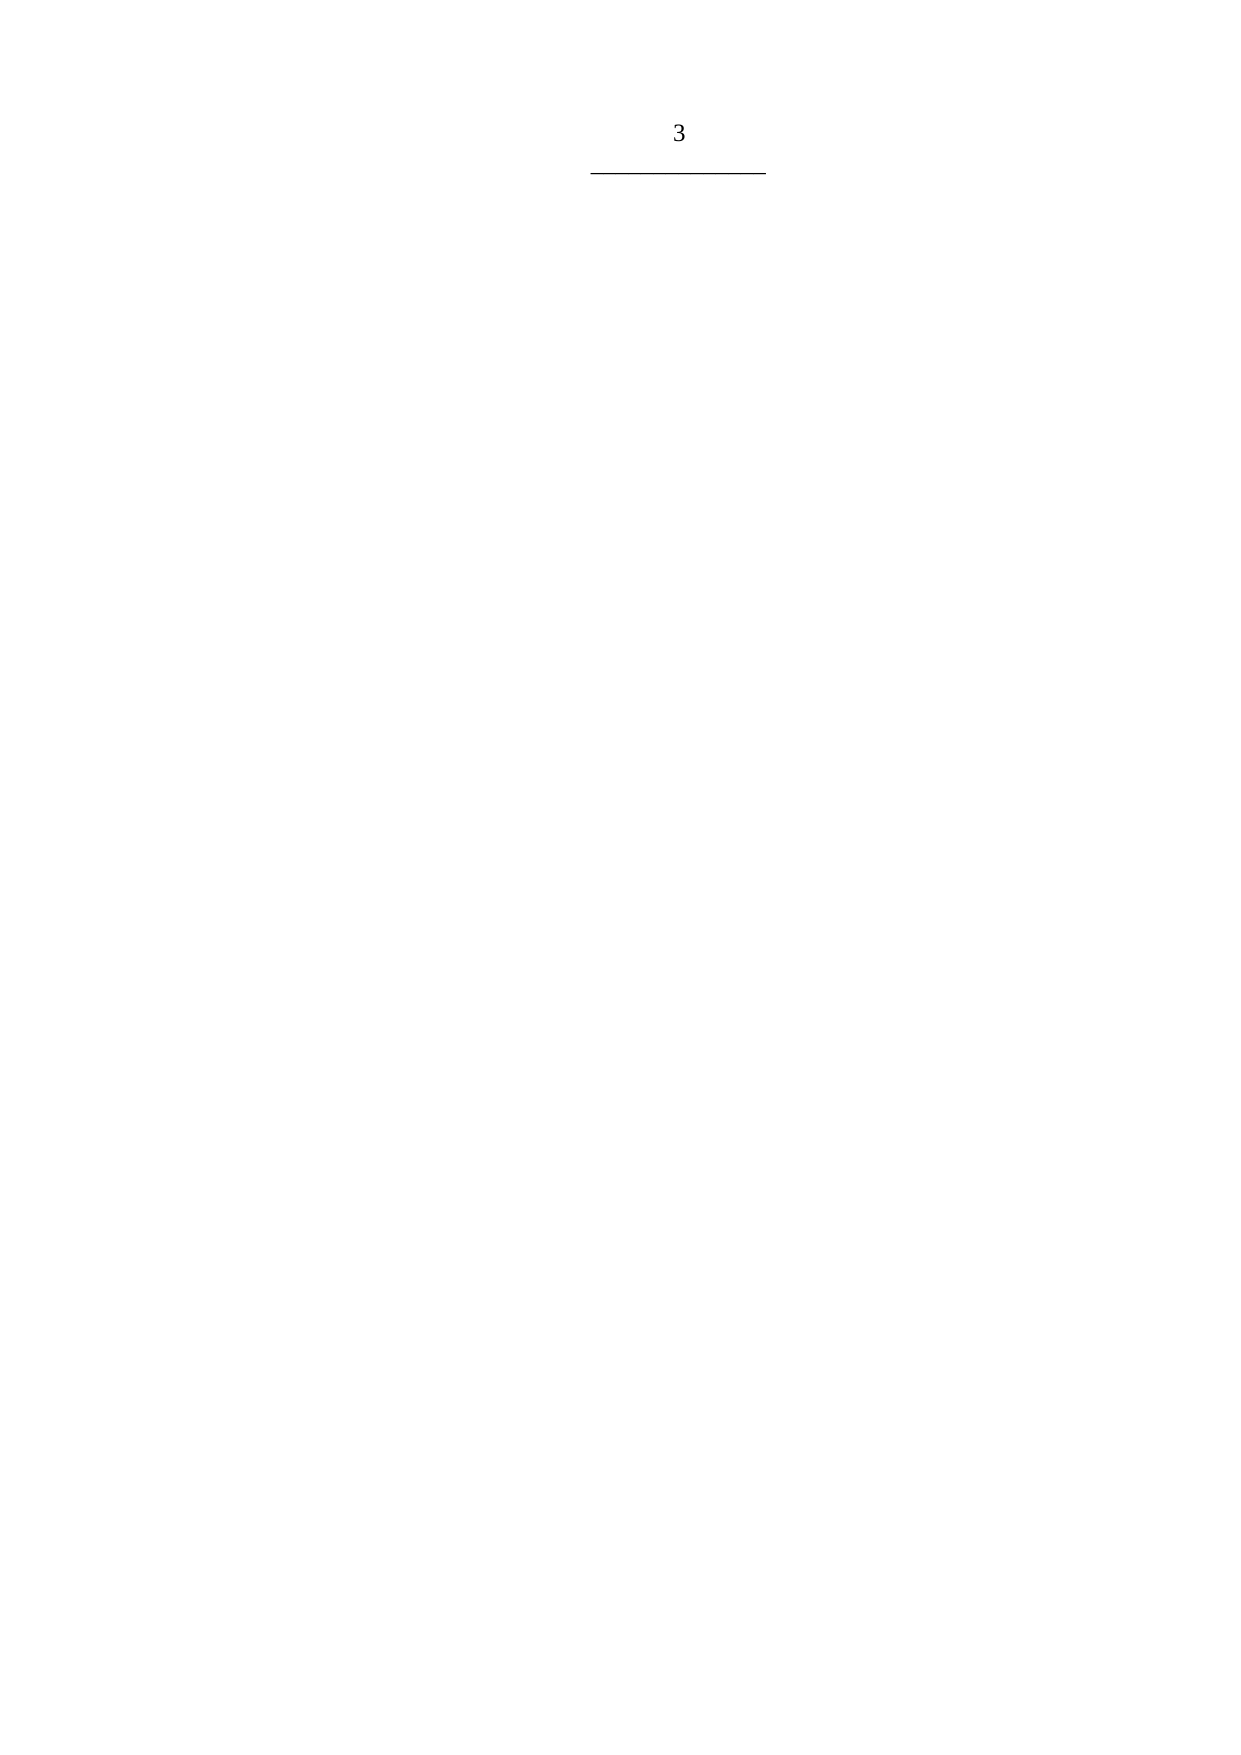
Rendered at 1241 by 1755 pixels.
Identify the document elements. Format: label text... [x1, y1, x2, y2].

text ______________ [177, 148, 1181, 176]
